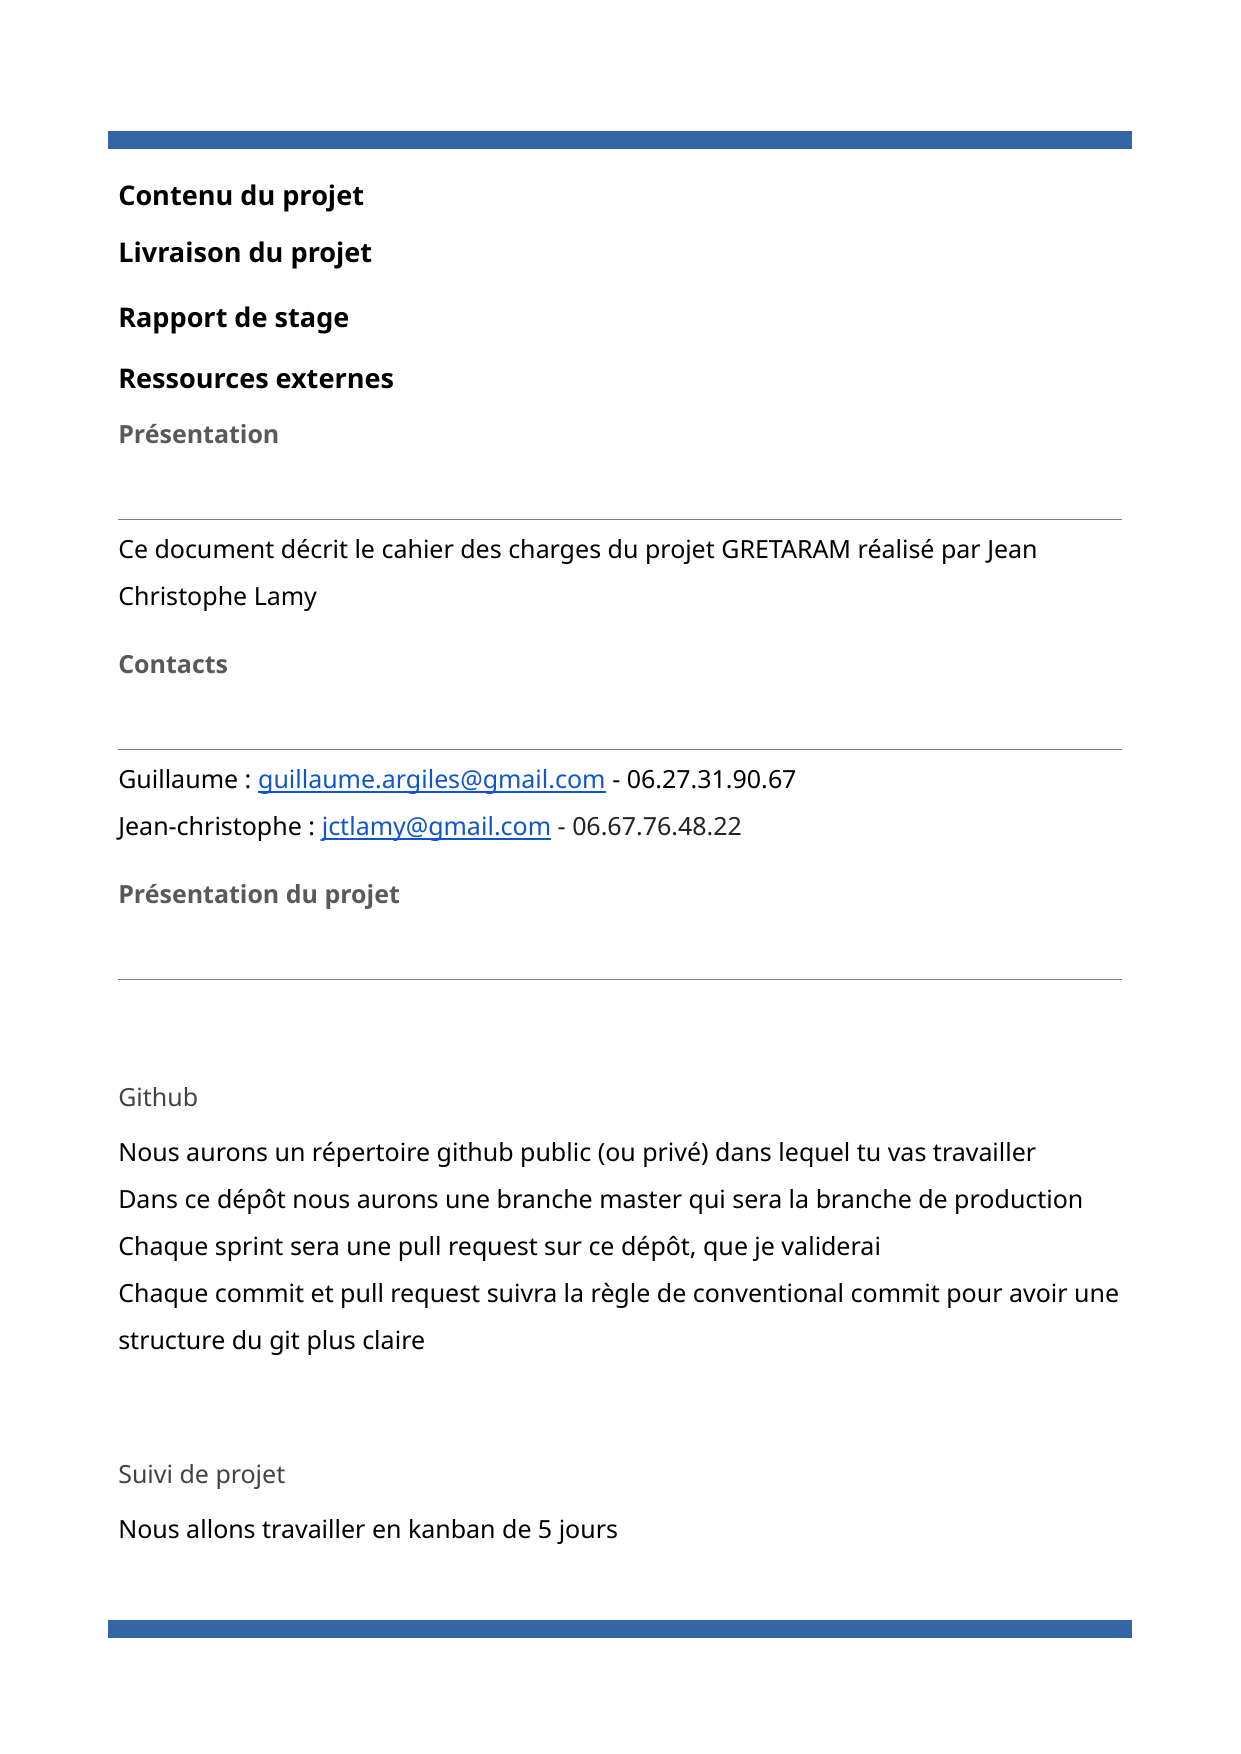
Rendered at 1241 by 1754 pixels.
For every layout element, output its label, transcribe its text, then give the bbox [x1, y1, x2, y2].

text Dans ce dépôt nous aurons une branche master qui sera la branche de production [118, 1181, 1122, 1216]
text Livraison du projet [118, 233, 1122, 270]
text Nous allons travailler en kanban de 5 jours [118, 1512, 1122, 1546]
subtitle Contacts [118, 647, 1122, 681]
subtitle Suivi de projet [118, 1456, 1122, 1491]
text Chaque commit et pull request suivra la règle de conventional commit pour avoir une structure du git plus claire [118, 1275, 1122, 1356]
text Ce document décrit le cahier des charges du projet GRETARAM réalisé par Jean Christophe Lamy [118, 532, 1122, 613]
subtitle Présentation [118, 417, 1122, 451]
text Guillaume : guillaume.argiles@gmail.com - 06.27.31.90.67 [118, 762, 1122, 796]
text Rapport de stage [118, 299, 1122, 336]
text Jean-christophe : jctlamy@gmail.com - 06.67.76.48.22 [118, 809, 1122, 843]
subtitle Github [118, 1079, 1122, 1113]
subtitle Présentation du projet [118, 877, 1122, 911]
text Chaque sprint sera une pull request sur ce dépôt, que je validerai [118, 1228, 1122, 1262]
text Ressources externes [118, 359, 1122, 396]
text Contenu du projet [118, 176, 1122, 213]
text Nous aurons un répertoire github public (ou privé) dans lequel tu vas travailler [118, 1134, 1122, 1168]
